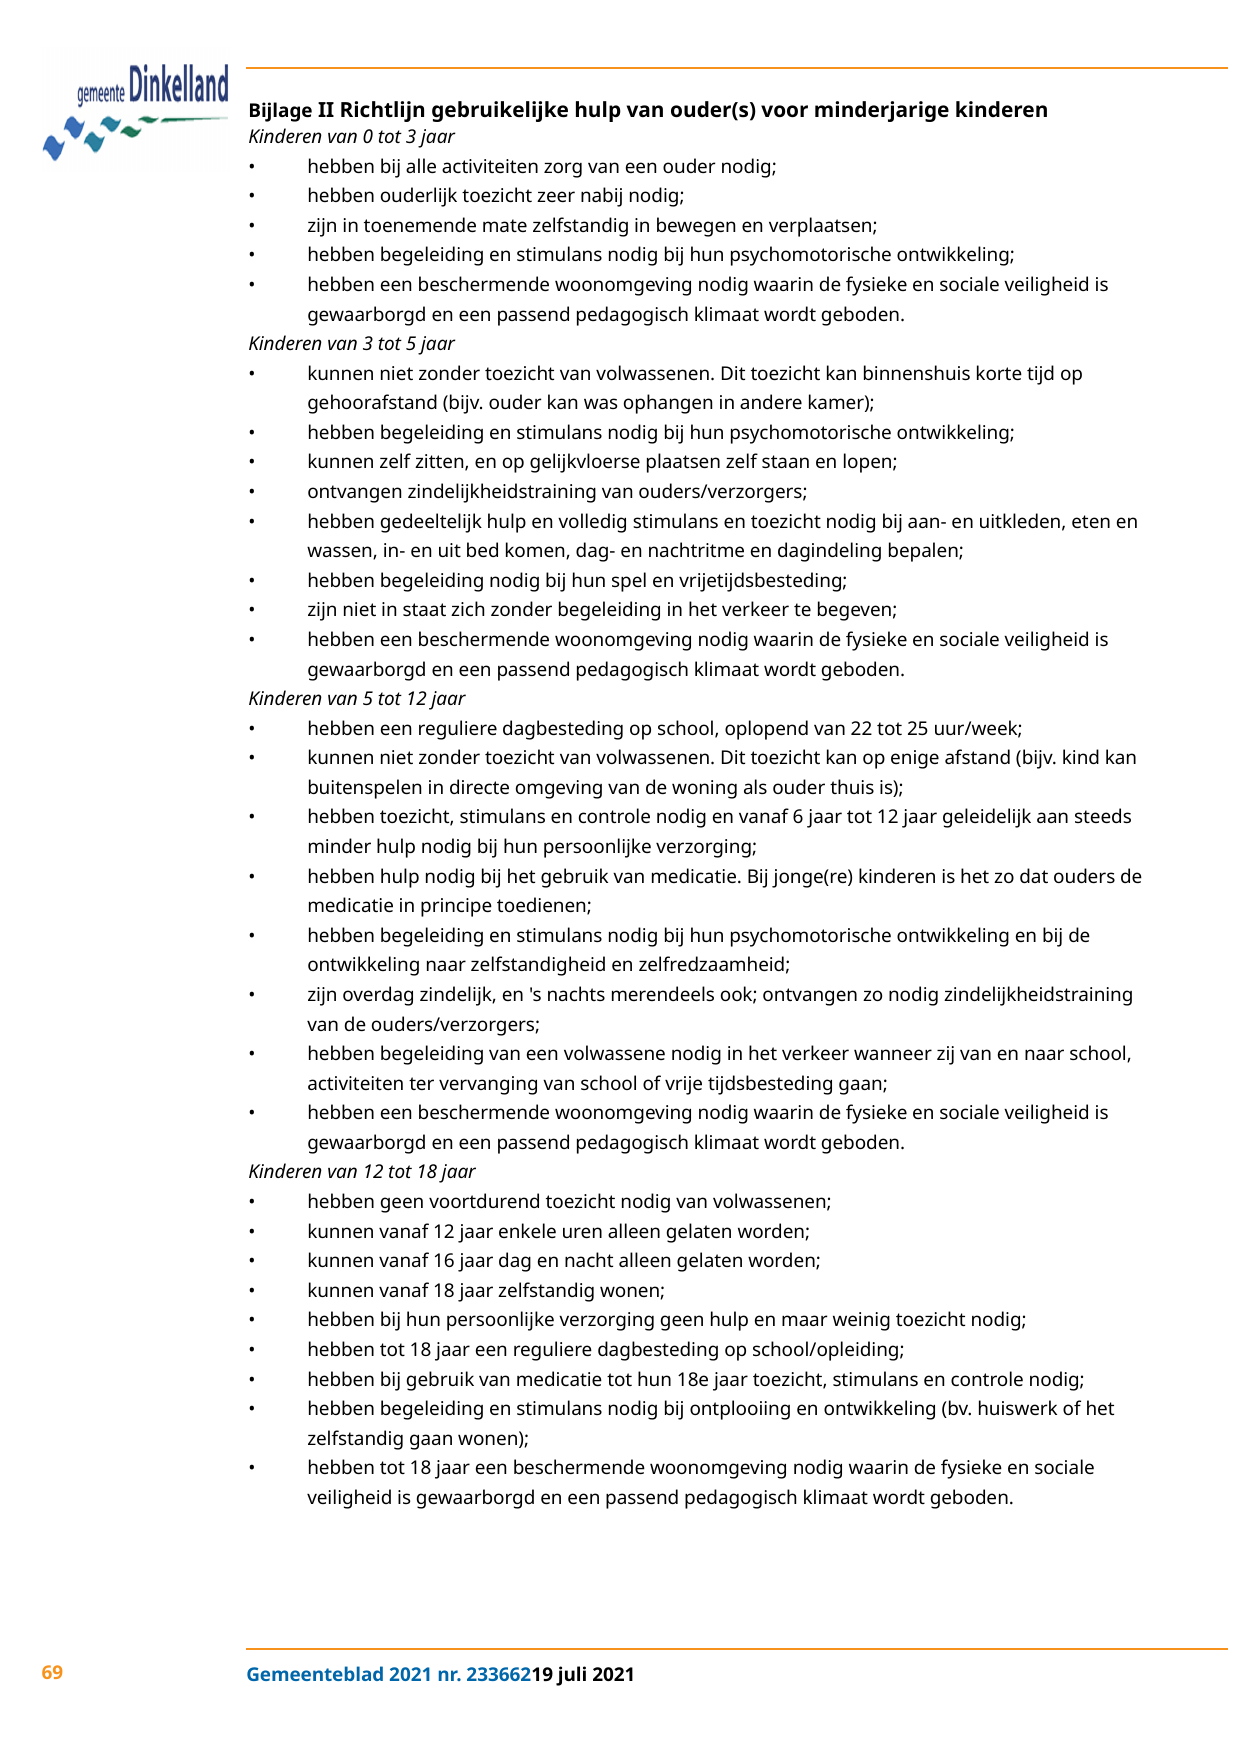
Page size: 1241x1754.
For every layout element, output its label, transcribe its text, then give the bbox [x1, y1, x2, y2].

list hebben begeleiding en stimulans nodig bij hun psychomotorische ontwikkeling; [248, 242, 1152, 267]
list hebben bij gebruik van medicatie tot hun 18e jaar toezicht, stimulans en controle nodig; [248, 1366, 1152, 1392]
list hebben begeleiding nodig bij hun spel en vrijetijdsbesteding; [248, 567, 1152, 593]
text Kinderen van 3 tot 5 jaar [248, 330, 1152, 356]
list ontvangen zindelijkheidstraining van ouders/verzorgers; [248, 478, 1152, 504]
list hebben toezicht, stimulans en controle nodig en vanaf 6 jaar tot 12 jaar geleidelijk aan steeds minder hulp nodig bij hun persoonlijke verzorging; [248, 804, 1152, 859]
list hebben begeleiding van een volwassene nodig in het verkeer wanneer zij van en naar school, activiteiten ter vervanging van school of vrije tijdsbesteding gaan; [248, 1040, 1152, 1096]
list hebben tot 18 jaar een reguliere dagbesteding op school/opleiding; [248, 1336, 1152, 1362]
list hebben een beschermende woonomgeving nodig waarin de fysieke en sociale veiligheid is gewaarborgd en een passend pedagogisch klimaat wordt geboden. [248, 271, 1152, 327]
list hebben bij hun persoonlijke verzorging geen hulp en maar weinig toezicht nodig; [248, 1307, 1152, 1332]
list hebben begeleiding en stimulans nodig bij hun psychomotorische ontwikkeling; [248, 419, 1152, 445]
list kunnen niet zonder toezicht van volwassenen. Dit toezicht kan binnenshuis korte tijd op gehoorafstand (bijv. ouder kan was ophangen in andere kamer); [248, 360, 1152, 415]
text Kinderen van 5 tot 12 jaar [248, 685, 1152, 711]
list hebben begeleiding en stimulans nodig bij ontplooiing en ontwikkeling (bv. huiswerk of het zelfstandig gaan wonen); [248, 1395, 1152, 1451]
list kunnen vanaf 18 jaar zelfstandig wonen; [248, 1277, 1152, 1303]
list hebben ouderlijk toezicht zeer nabij nodig; [248, 182, 1152, 208]
list zijn overdag zindelijk, en 's nachts merendeels ook; ontvangen zo nodig zindelijkheidstraining van de ouders/verzorgers; [248, 981, 1152, 1037]
list hebben een beschermende woonomgeving nodig waarin de fysieke en sociale veiligheid is gewaarborgd en een passend pedagogisch klimaat wordt geboden. [248, 1099, 1152, 1155]
text Kinderen van 0 tot 3 jaar [248, 123, 1152, 149]
list zijn niet in staat zich zonder begeleiding in het verkeer te begeven; [248, 597, 1152, 622]
list kunnen niet zonder toezicht van volwassenen. Dit toezicht kan op enige afstand (bijv. kind kan buitenspelen in directe omgeving van de woning als ouder thuis is); [248, 744, 1152, 800]
list hebben een reguliere dagbesteding op school, oplopend van 22 tot 25 uur/week; [248, 715, 1152, 741]
list hebben bij alle activiteiten zorg van een ouder nodig; [248, 153, 1152, 179]
list hebben gedeeltelijk hulp en volledig stimulans en toezicht nodig bij aan- en uitkleden, eten en wassen, in- en uit bed komen, dag- en nachtritme en dagindeling bepalen; [248, 508, 1152, 563]
list kunnen zelf zitten, en op gelijkvloerse plaatsen zelf staan en lopen; [248, 449, 1152, 474]
list hebben geen voortdurend toezicht nodig van volwassenen; [248, 1188, 1152, 1214]
picture [41, 47, 231, 172]
list hebben tot 18 jaar een beschermende woonomgeving nodig waarin de fysieke en sociale veiligheid is gewaarborgd en een passend pedagogisch klimaat wordt geboden. [248, 1454, 1152, 1510]
list kunnen vanaf 12 jaar enkele uren alleen gelaten worden; [248, 1218, 1152, 1244]
text Kinderen van 12 tot 18 jaar [248, 1159, 1152, 1184]
list hebben hulp nodig bij het gebruik van medicatie. Bij jonge(re) kinderen is het zo dat ouders de medicatie in principe toedienen; [248, 863, 1152, 918]
list zijn in toenemende mate zelfstandig in bewegen en verplaatsen; [248, 212, 1152, 238]
list hebben een beschermende woonomgeving nodig waarin de fysieke en sociale veiligheid is gewaarborgd en een passend pedagogisch klimaat wordt geboden. [248, 626, 1152, 682]
list kunnen vanaf 16 jaar dag en nacht alleen gelaten worden; [248, 1247, 1152, 1273]
text Bijlage II Richtlijn gebruikelijke hulp van ouder(s) voor minderjarige kinderen [248, 95, 1152, 123]
list hebben begeleiding en stimulans nodig bij hun psychomotorische ontwikkeling en bij de ontwikkeling naar zelfstandigheid en zelfredzaamheid; [248, 922, 1152, 977]
